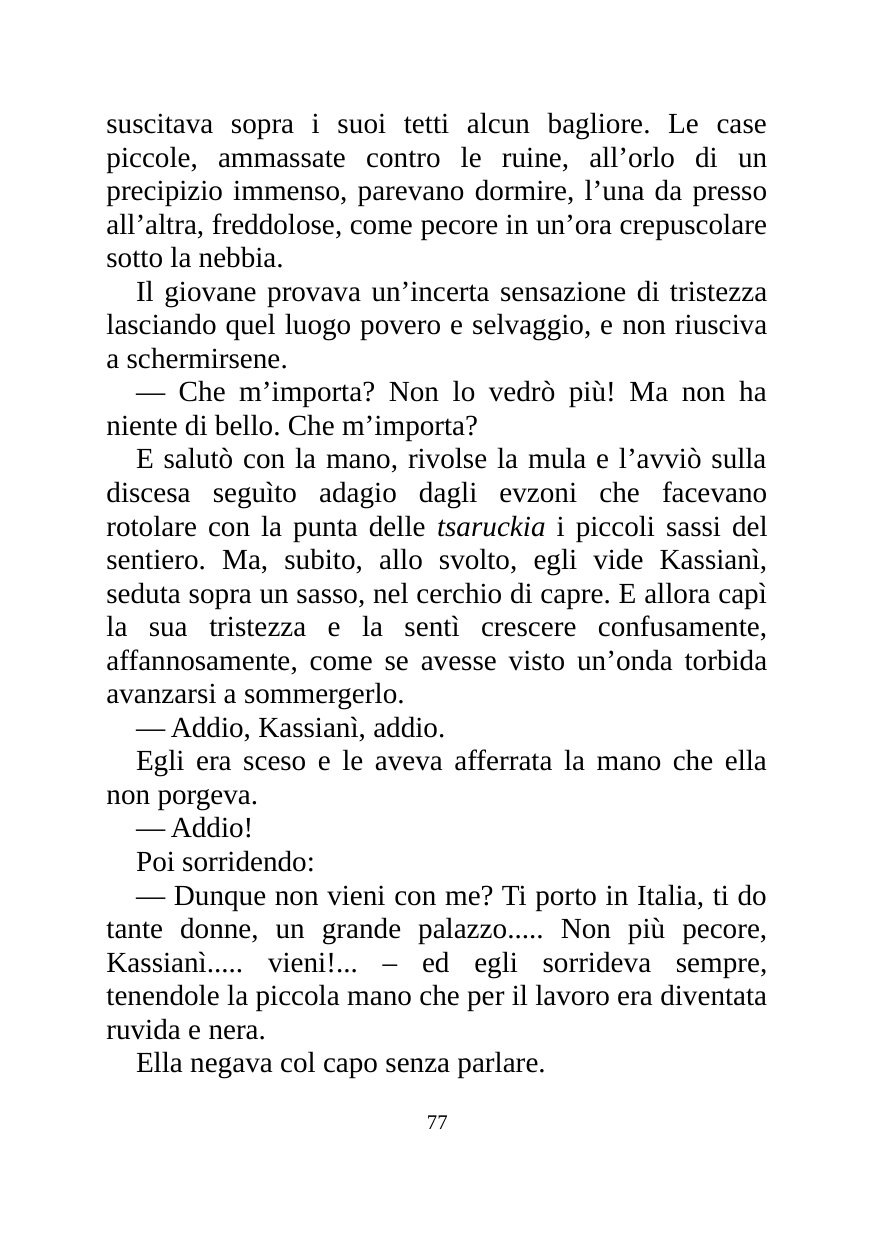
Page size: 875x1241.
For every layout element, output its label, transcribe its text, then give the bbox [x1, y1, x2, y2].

text — Che m’importa? Non lo vedrò più! Ma non ha niente di bello. Che m’importa? [106, 374, 768, 442]
text — Addio! [106, 811, 768, 844]
text — Dunque non vieni con me? Ti porto in Italia, ti do tante donne, un grande palazzo..... Non più pecore, Kassianì..... vieni!... – ed egli sorrideva sempre, tenendole la piccola mano che per il lavoro era diventata ruvida e nera. [106, 878, 768, 1045]
text E salutò con la mano, rivolse la mula e l’avviò sulla discesa seguìto adagio dagli evzoni che facevano rotolare con la punta delle tsaruckia i piccoli sassi del sentiero. Ma, subito, allo svolto, egli vide Kassianì, seduta sopra un sasso, nel cerchio di capre. E allora capì la sua tristezza e la sentì crescere confusamente, affannosamente, come se avesse visto un’onda torbida avanzarsi a sommergerlo. [106, 442, 768, 710]
text Ella negava col capo senza parlare. [106, 1045, 768, 1079]
text Egli era sceso e le aveva afferrata la mano che ella non porgeva. [106, 743, 768, 811]
text — Addio, Kassianì, addio. [106, 710, 768, 743]
text Il giovane provava un’incerta sensazione di tristezza lasciando quel luogo povero e selvaggio, e non riusciva a schermirsene. [106, 274, 768, 374]
text suscitava sopra i suoi tetti alcun bagliore. Le case piccole, ammassate contro le ruine, all’orlo di un precipizio immenso, parevano dormire, l’una da presso all’altra, freddolose, come pecore in un’ora crepuscolare sotto la nebbia. [106, 106, 768, 274]
text Poi sorridendo: [106, 844, 768, 878]
